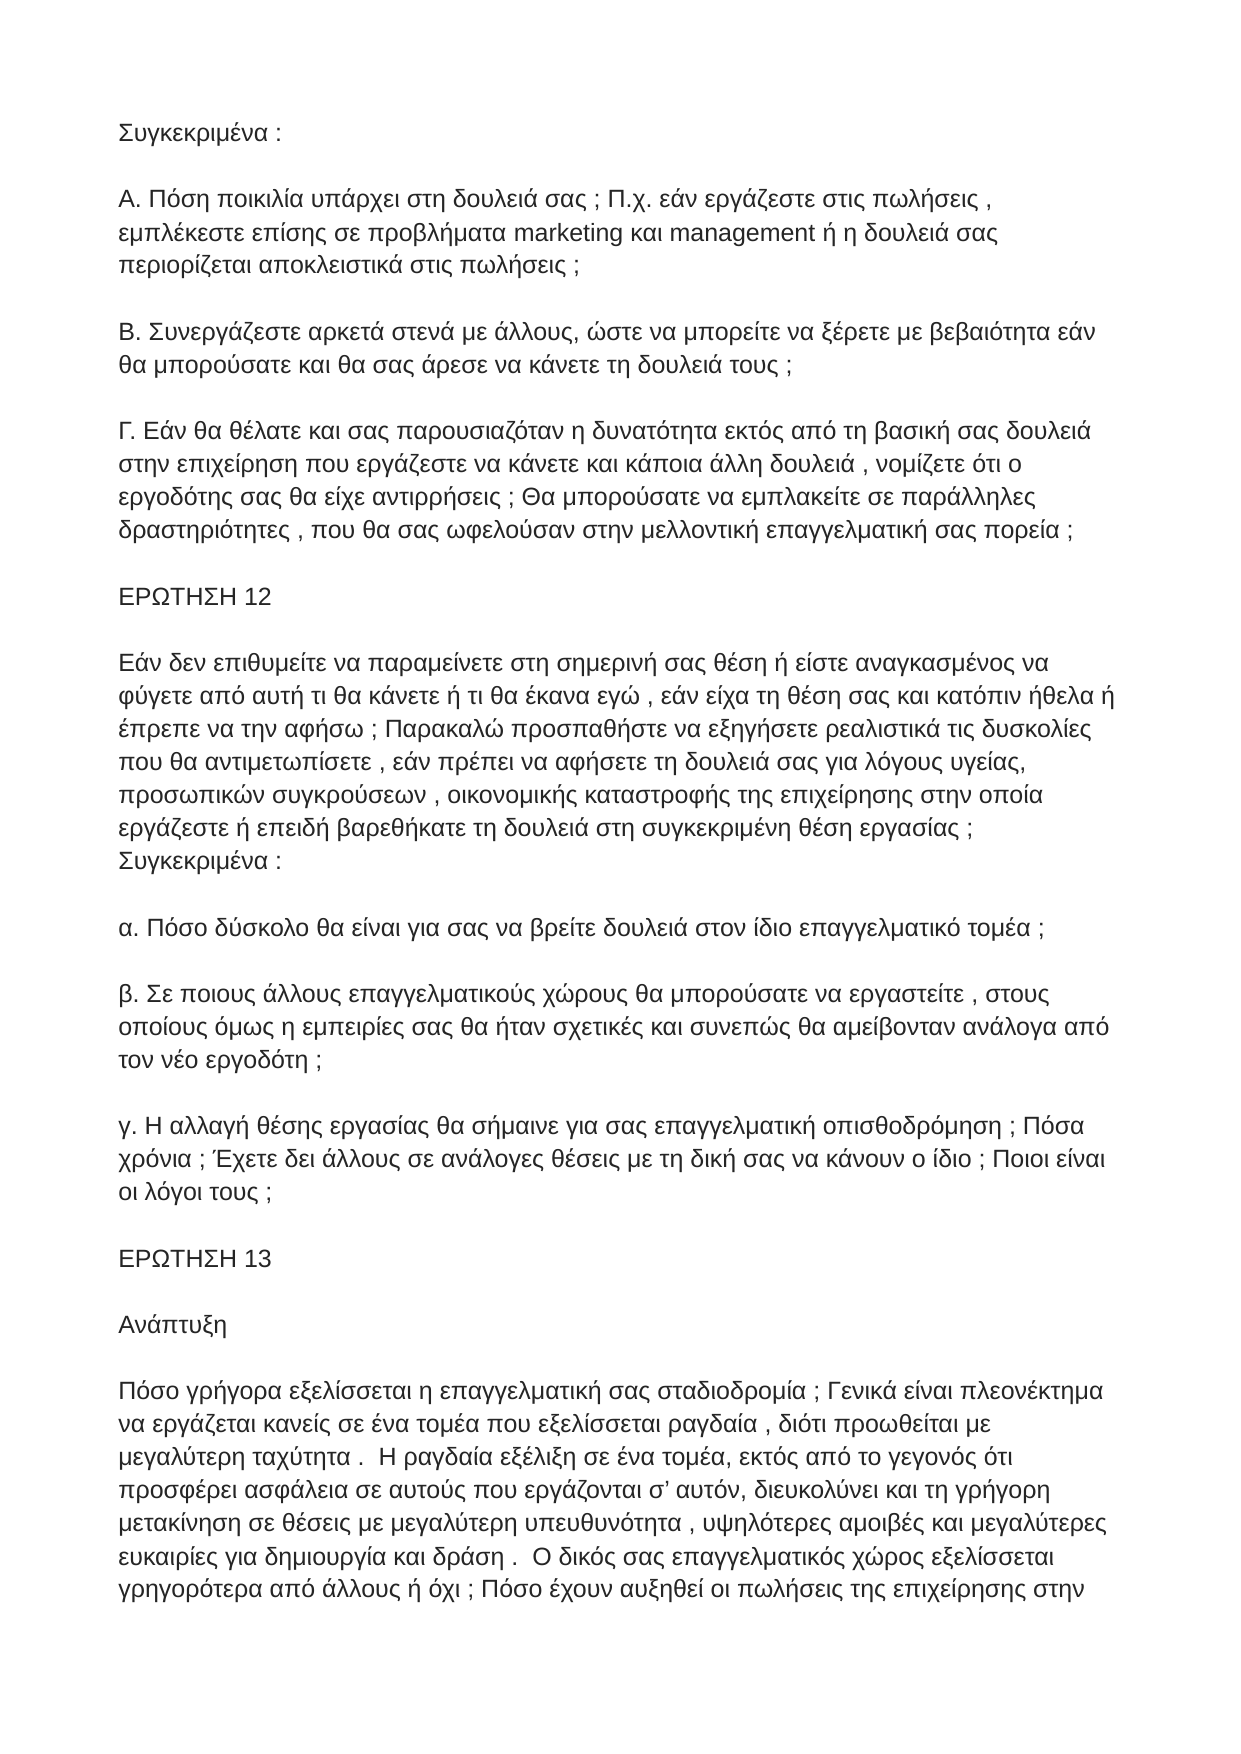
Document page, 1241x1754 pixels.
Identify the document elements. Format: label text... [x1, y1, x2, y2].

text Συγκεκριμένα : [118, 118, 1122, 147]
text β. Σε ποιους άλλους επαγγελματικούς χώρους θα μπορούσατε να εργαστείτε , στους οποίους όμως η εμπειρίες σας θα ήταν σχετικές και συνεπώς θα αμείβονταν ανάλογα από τον νέο εργοδότη ; [118, 979, 1122, 1074]
text ΕΡΩΤΗΣΗ 13 [118, 1244, 1122, 1272]
text γ. Η αλλαγή θέσης εργασίας θα σήμαινε για σας επαγγελματική οπισθοδρόμηση ; Πόσα χρόνια ; Έχετε δει άλλους σε ανάλογες θέσεις με τη δική σας να κάνουν ο ίδιο ; Ποιοι είναι οι λόγοι τους ; [118, 1111, 1122, 1206]
text Πόσο γρήγορα εξελίσσεται η επαγγελματική σας σταδιοδρομία ; Γενικά είναι πλεονέκτημα να εργάζεται κανείς σε ένα τομέα που εξελίσσεται ραγδαία , διότι προωθείται με μεγαλύτερη ταχύτητα . Η ραγδαία εξέλιξη σε ένα τομέα, εκτός από το γεγονός ότι προσφέρει ασφάλεια σε αυτούς που εργάζονται σ’ αυτόν, διευκολύνει και τη γρήγορη μετακίνηση σε θέσεις με μεγαλύτερη υπευθυνότητα , υψηλότερες αμοιβές και μεγαλύτερες ευκαιρίες για δημιουργία και δράση . Ο δικός σας επαγγελματικός χώρος εξελίσσεται γρηγορότερα από άλλους ή όχι ; Πόσο έχουν αυξηθεί οι πωλήσεις της επιχείρησης στην [118, 1376, 1122, 1603]
text Β. Συνεργάζεστε αρκετά στενά με άλλους, ώστε να μπορείτε να ξέρετε με βεβαιότητα εάν θα μπορούσατε και θα σας άρεσε να κάνετε τη δουλειά τους ; [118, 317, 1122, 379]
text α. Πόσο δύσκολο θα είναι για σας να βρείτε δουλειά στον ίδιο επαγγελματικό τομέα ; [118, 912, 1122, 941]
text Εάν δεν επιθυμείτε να παραμείνετε στη σημερινή σας θέση ή είστε αναγκασμένος να φύγετε από αυτή τι θα κάνετε ή τι θα έκανα εγώ , εάν είχα τη θέση σας και κατόπιν ήθελα ή έπρεπε να την αφήσω ; Παρακαλώ προσπαθήστε να εξηγήσετε ρεαλιστικά τις δυσκολίες που θα αντιμετωπίσετε , εάν πρέπει να αφήσετε τη δουλειά σας για λόγους υγείας, προσωπικών συγκρούσεων , οικονομικής καταστροφής της επιχείρησης στην οποία εργάζεστε ή επειδή βαρεθήκατε τη δουλειά στη συγκεκριμένη θέση εργασίας ; Συγκεκριμένα : [118, 648, 1122, 875]
text ΕΡΩΤΗΣΗ 12 [118, 582, 1122, 610]
text Α. Πόση ποικιλία υπάρχει στη δουλειά σας ; Π.χ. εάν εργάζεστε στις πωλήσεις , εμπλέκεστε επίσης σε προβλήματα marketing και management ή η δουλειά σας περιορίζεται αποκλειστικά στις πωλήσεις ; [118, 184, 1122, 279]
text Ανάπτυξη [118, 1310, 1122, 1339]
text Γ. Εάν θα θέλατε και σας παρουσιαζόταν η δυνατότητα εκτός από τη βασική σας δουλειά στην επιχείρηση που εργάζεστε να κάνετε και κάποια άλλη δουλειά , νομίζετε ότι ο εργοδότης σας θα είχε αντιρρήσεις ; Θα μπορούσατε να εμπλακείτε σε παράλληλες δραστηριότητες , που θα σας ωφελούσαν στην μελλοντική επαγγελματική σας πορεία ; [118, 416, 1122, 544]
